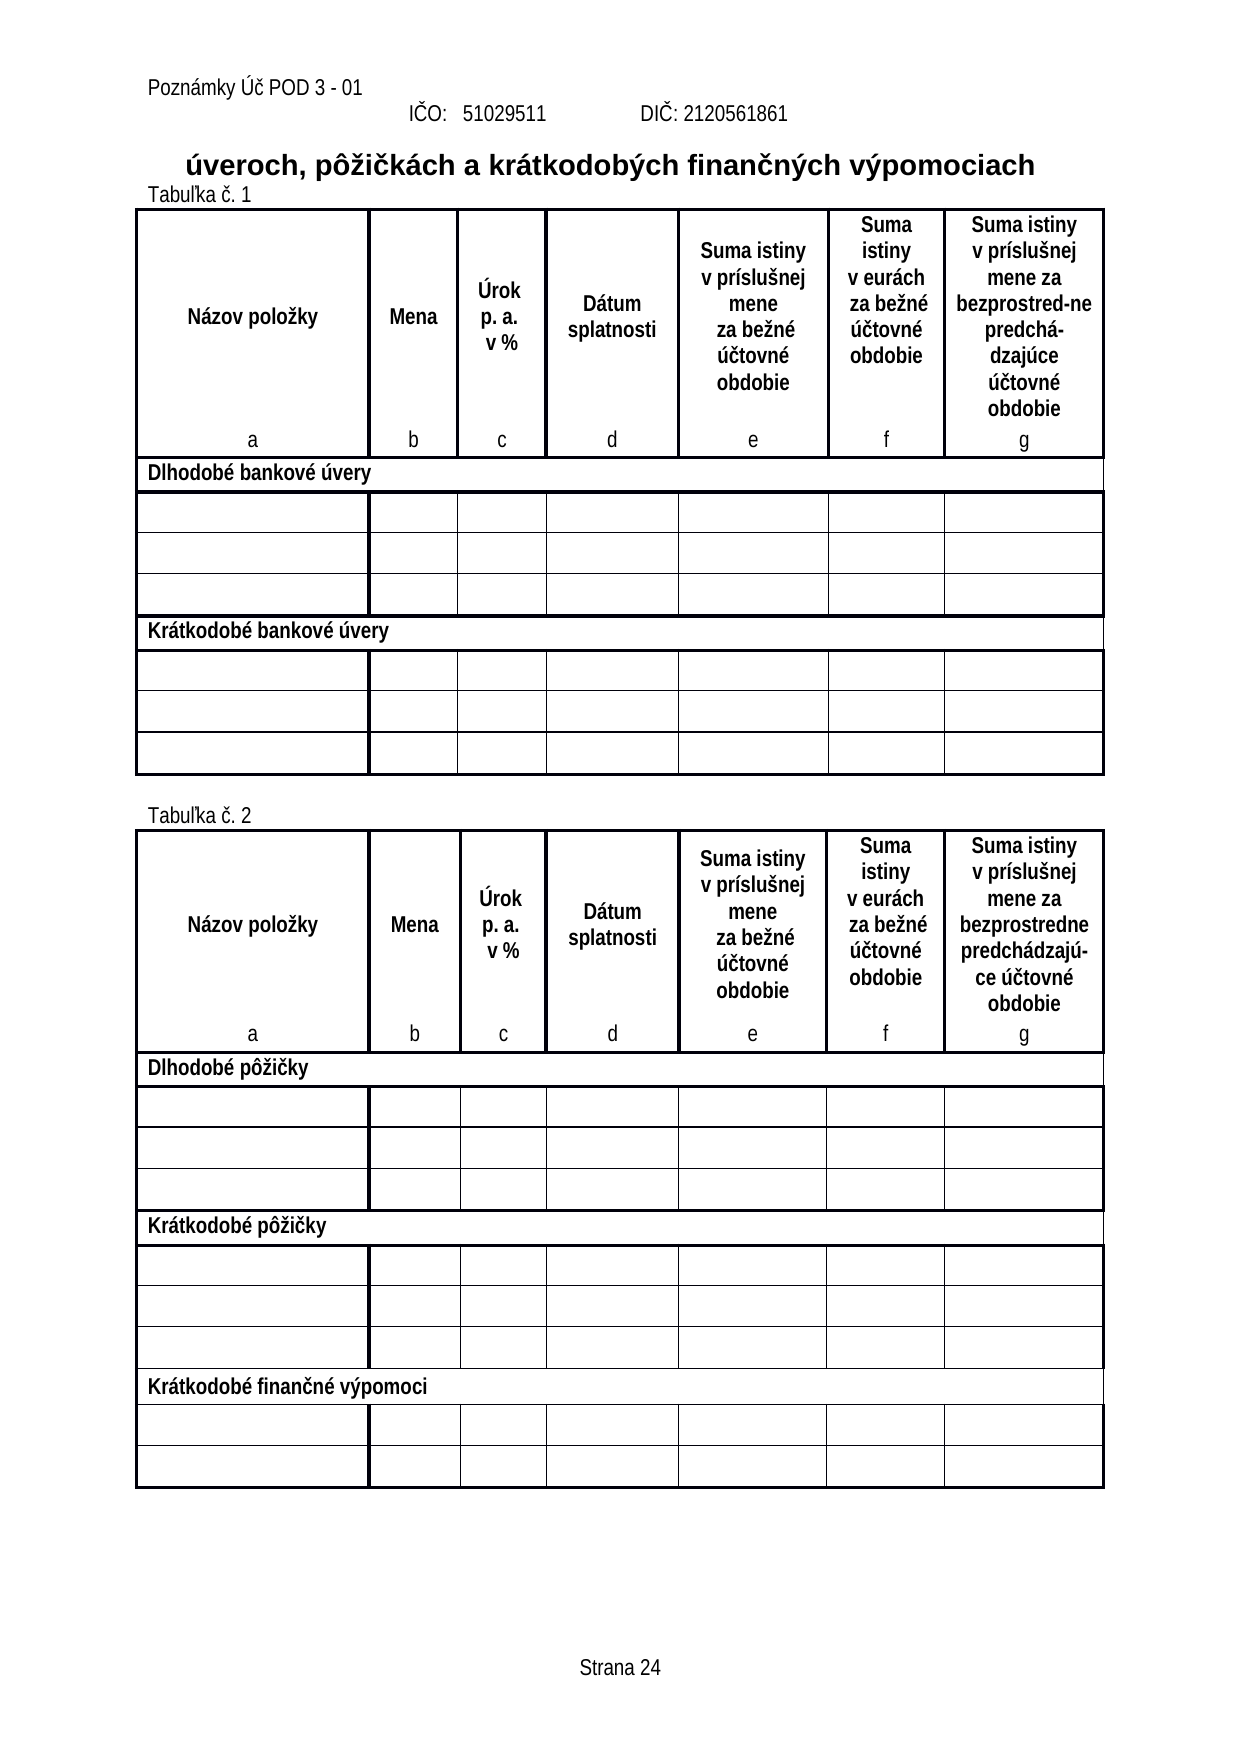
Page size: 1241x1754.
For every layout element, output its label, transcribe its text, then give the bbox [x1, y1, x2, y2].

table_cell [945, 494, 1102, 532]
table_cell a [138, 422, 367, 456]
text Tabuľka č. 1 [148, 181, 1092, 208]
table_cell [371, 1286, 460, 1326]
table_cell b [371, 1016, 459, 1051]
table_cell [371, 533, 457, 573]
table_cell c [462, 1016, 544, 1051]
table_cell [547, 1088, 678, 1126]
table_cell [461, 1247, 546, 1285]
table_cell [829, 494, 944, 532]
table_cell [547, 1446, 678, 1486]
table_cell [547, 652, 678, 690]
table_cell [138, 1128, 367, 1168]
table_cell [371, 494, 457, 532]
table_header Úrok p. a. v % [462, 832, 544, 1016]
table_cell [371, 1327, 460, 1367]
table_cell g [946, 422, 1102, 456]
table_cell [679, 1088, 826, 1126]
table_cell [827, 1169, 944, 1209]
table_cell [458, 574, 546, 614]
table_cell [547, 691, 678, 731]
table_cell [945, 574, 1102, 614]
table_cell [829, 574, 944, 614]
table_header Suma istiny v príslušnej mene za bezprostred-ne predchá-dzajúce účtovné obdobie [946, 211, 1102, 422]
table_cell Krátkodobé finančné výpomoci [138, 1369, 1103, 1403]
table_cell [679, 1446, 826, 1486]
table_cell Dlhodobé bankové úvery [138, 459, 1103, 490]
table_cell [827, 1128, 944, 1168]
table_cell a [138, 1016, 367, 1051]
table_cell [138, 691, 367, 731]
table_cell f [828, 1016, 943, 1051]
table_cell [547, 574, 678, 614]
table_cell d [548, 422, 677, 456]
table_cell [138, 533, 367, 573]
text Tabuľka č. 2 [148, 802, 1092, 829]
table_cell [827, 1247, 944, 1285]
table_header Suma istiny v príslušnej mene za bežné účtovné obdobie [681, 832, 825, 1016]
table_cell [827, 1286, 944, 1326]
table_cell [827, 1446, 944, 1486]
table_cell [679, 574, 828, 614]
table_cell [547, 1128, 678, 1168]
table_header Úrok p. a. v % [459, 211, 544, 422]
table_cell [547, 1286, 678, 1326]
table_cell [547, 1169, 678, 1209]
table_cell [138, 1327, 367, 1367]
table_header Názov položky [138, 832, 367, 1016]
table_cell [371, 1405, 460, 1445]
table_cell [945, 1405, 1102, 1445]
table_cell [458, 691, 546, 731]
table_cell [371, 652, 457, 690]
table_cell [371, 691, 457, 731]
table_cell [458, 733, 546, 773]
table_cell [547, 494, 678, 532]
table_cell c [459, 422, 544, 456]
table_cell [679, 494, 828, 532]
table_cell [945, 1327, 1102, 1367]
table_cell [547, 1405, 678, 1445]
table_cell [829, 533, 944, 573]
table_cell [138, 1286, 367, 1326]
table_cell [547, 1247, 678, 1285]
table_cell [461, 1128, 546, 1168]
title úveroch, pôžičkách a krátkodobých finančných výpomociach [148, 148, 1092, 181]
table_cell [945, 733, 1102, 773]
table_cell Krátkodobé bankové úvery [138, 618, 1103, 649]
table_header Suma istiny v eurách za bežné účtovné obdobie [828, 832, 943, 1016]
table_cell b [371, 422, 456, 456]
table_cell [827, 1327, 944, 1367]
table_cell [461, 1446, 546, 1486]
table_header Suma istiny v príslušnej mene za bežné účtovné obdobie [680, 211, 827, 422]
table_cell [461, 1405, 546, 1445]
table_cell [945, 1088, 1102, 1126]
table_cell [679, 1327, 826, 1367]
table_cell f [830, 422, 943, 456]
table_header Mena [371, 832, 459, 1016]
table_cell [945, 652, 1102, 690]
table_cell [138, 1088, 367, 1126]
table_cell [679, 1128, 826, 1168]
table_cell [461, 1286, 546, 1326]
table_cell [679, 652, 828, 690]
table_cell [138, 1446, 367, 1486]
table_cell [371, 1088, 460, 1126]
table_cell [458, 652, 546, 690]
table_cell [461, 1088, 546, 1126]
table_header Suma istiny v eurách za bežné účtovné obdobie [830, 211, 943, 422]
table_header Dátum splatnosti [548, 211, 677, 422]
table_cell [945, 1128, 1102, 1168]
table_cell Krátkodobé pôžičky [138, 1212, 1103, 1243]
table_cell [827, 1088, 944, 1126]
table_cell [371, 733, 457, 773]
table_cell [461, 1327, 546, 1367]
table_cell [138, 494, 367, 532]
table_cell [138, 574, 367, 614]
table_header Suma istiny v príslušnej mene za bezprostredne predchádzajú-ce účtovné obdobie [946, 832, 1102, 1016]
table_cell g [946, 1016, 1102, 1051]
table_cell Dlhodobé pôžičky [138, 1054, 1103, 1085]
table_cell [679, 533, 828, 573]
table_cell [371, 1247, 460, 1285]
table_cell [371, 1128, 460, 1168]
table_cell [945, 691, 1102, 731]
table_cell e [680, 422, 827, 456]
table_cell [679, 1247, 826, 1285]
table_cell [679, 691, 828, 731]
table_cell [461, 1169, 546, 1209]
table_cell d [548, 1016, 677, 1051]
table_cell [945, 1169, 1102, 1209]
table_cell [679, 733, 828, 773]
table_header Dátum splatnosti [548, 832, 677, 1016]
table_cell [547, 533, 678, 573]
table_cell [829, 691, 944, 731]
table_cell [458, 494, 546, 532]
table_cell [945, 1247, 1102, 1285]
table_cell [945, 1286, 1102, 1326]
table_cell [679, 1405, 826, 1445]
table_cell [138, 1405, 367, 1445]
table_cell [679, 1286, 826, 1326]
table_cell [371, 574, 457, 614]
table_cell [547, 733, 678, 773]
table_cell e [681, 1016, 825, 1051]
table_cell [945, 533, 1102, 573]
table_cell [371, 1446, 460, 1486]
table_header Mena [371, 211, 456, 422]
table_cell [138, 733, 367, 773]
table_cell [829, 652, 944, 690]
table_cell [679, 1169, 826, 1209]
table_cell [945, 1446, 1102, 1486]
table_cell [827, 1405, 944, 1445]
table_cell [138, 1169, 367, 1209]
table_header Názov položky [138, 211, 367, 422]
table_cell [138, 1247, 367, 1285]
table_cell [458, 533, 546, 573]
table_cell [371, 1169, 460, 1209]
table_cell [138, 652, 367, 690]
table_cell [829, 733, 944, 773]
table_cell [547, 1327, 678, 1367]
